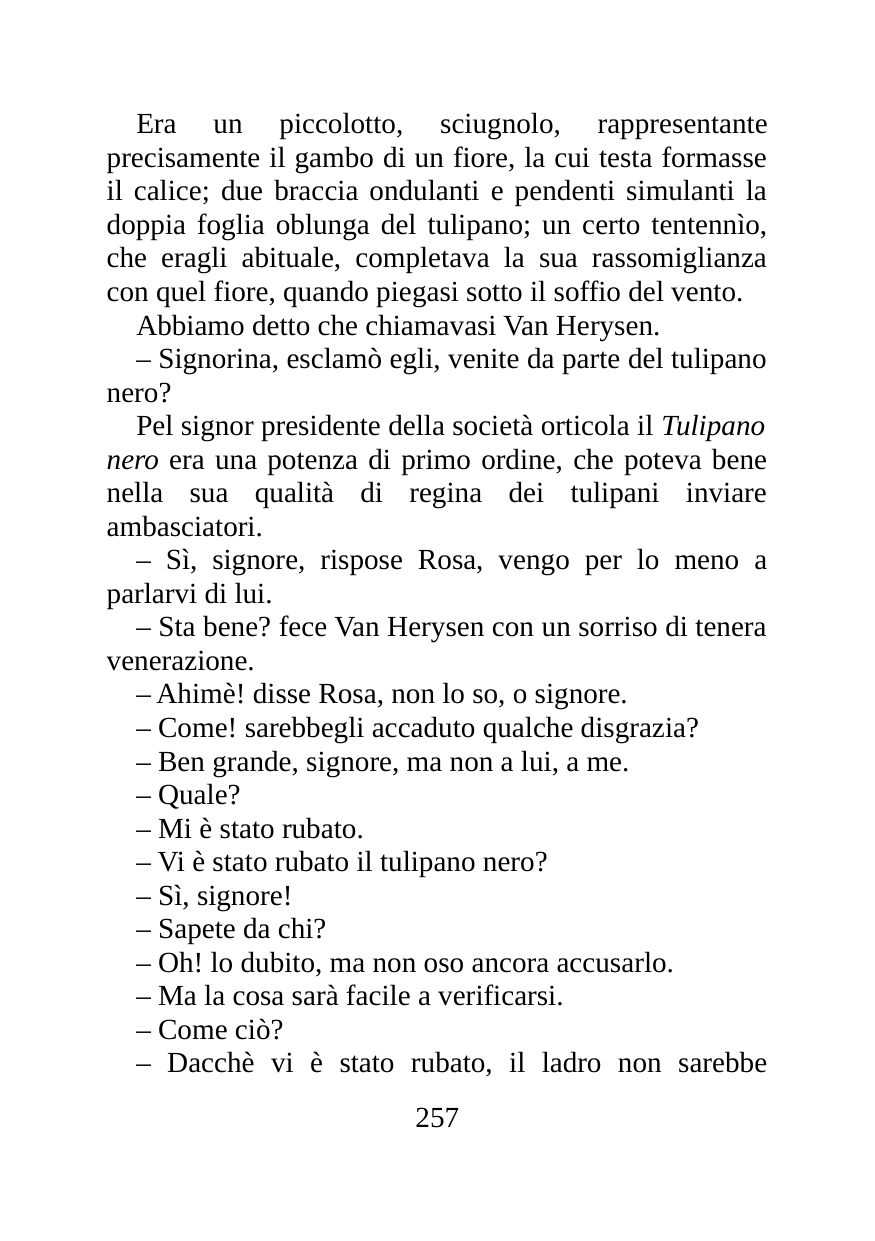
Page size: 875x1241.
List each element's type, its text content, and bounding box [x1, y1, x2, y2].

text Abbiamo detto che chiamavasi Van Herysen. [106, 308, 768, 341]
text ‒ Quale? [106, 777, 768, 811]
text ‒ Oh! lo dubito, ma non oso ancora accusarlo. [106, 945, 768, 978]
text ‒ Come ciò? [106, 1012, 768, 1046]
text ‒ Ben grande, signore, ma non a lui, a me. [106, 744, 768, 777]
text ‒ Ahimè! disse Rosa, non lo so, o signore. [106, 677, 768, 710]
text ‒ Mi è stato rubato. [106, 811, 768, 844]
text ‒ Ma la cosa sarà facile a verificarsi. [106, 978, 768, 1012]
text ‒ Sì, signore, rispose Rosa, vengo per lo meno a parlarvi di lui. [106, 542, 768, 609]
text ‒ Dacchè vi è stato rubato, il ladro non sarebbe [106, 1046, 768, 1079]
text ‒ Vi è stato rubato il tulipano nero? [106, 844, 768, 878]
text ‒ Come! sarebbegli accaduto qualche disgrazia? [106, 710, 768, 744]
text ‒ Signorina, esclamò egli, venite da parte del tulipano nero? [106, 341, 768, 408]
text Era un piccolotto, sciugnolo, rappresentante precisamente il gambo di un fiore, la cui testa formasse il calice; due braccia ondulanti e pendenti simulanti la doppia foglia oblunga del tulipano; un certo tentennìo, che eragli abituale, completava la sua rassomiglianza con quel fiore, quando piegasi sotto il soffio del vento. [106, 106, 768, 308]
text Pel signor presidente della società orticola il Tulipano nero era una potenza di primo ordine, che poteva bene nella sua qualità di regina dei tulipani inviare ambasciatori. [106, 408, 768, 542]
text ‒ Sì, signore! [106, 878, 768, 911]
text ‒ Sta bene? fece Van Herysen con un sorriso di tenera venerazione. [106, 609, 768, 677]
text ‒ Sapete da chi? [106, 911, 768, 945]
